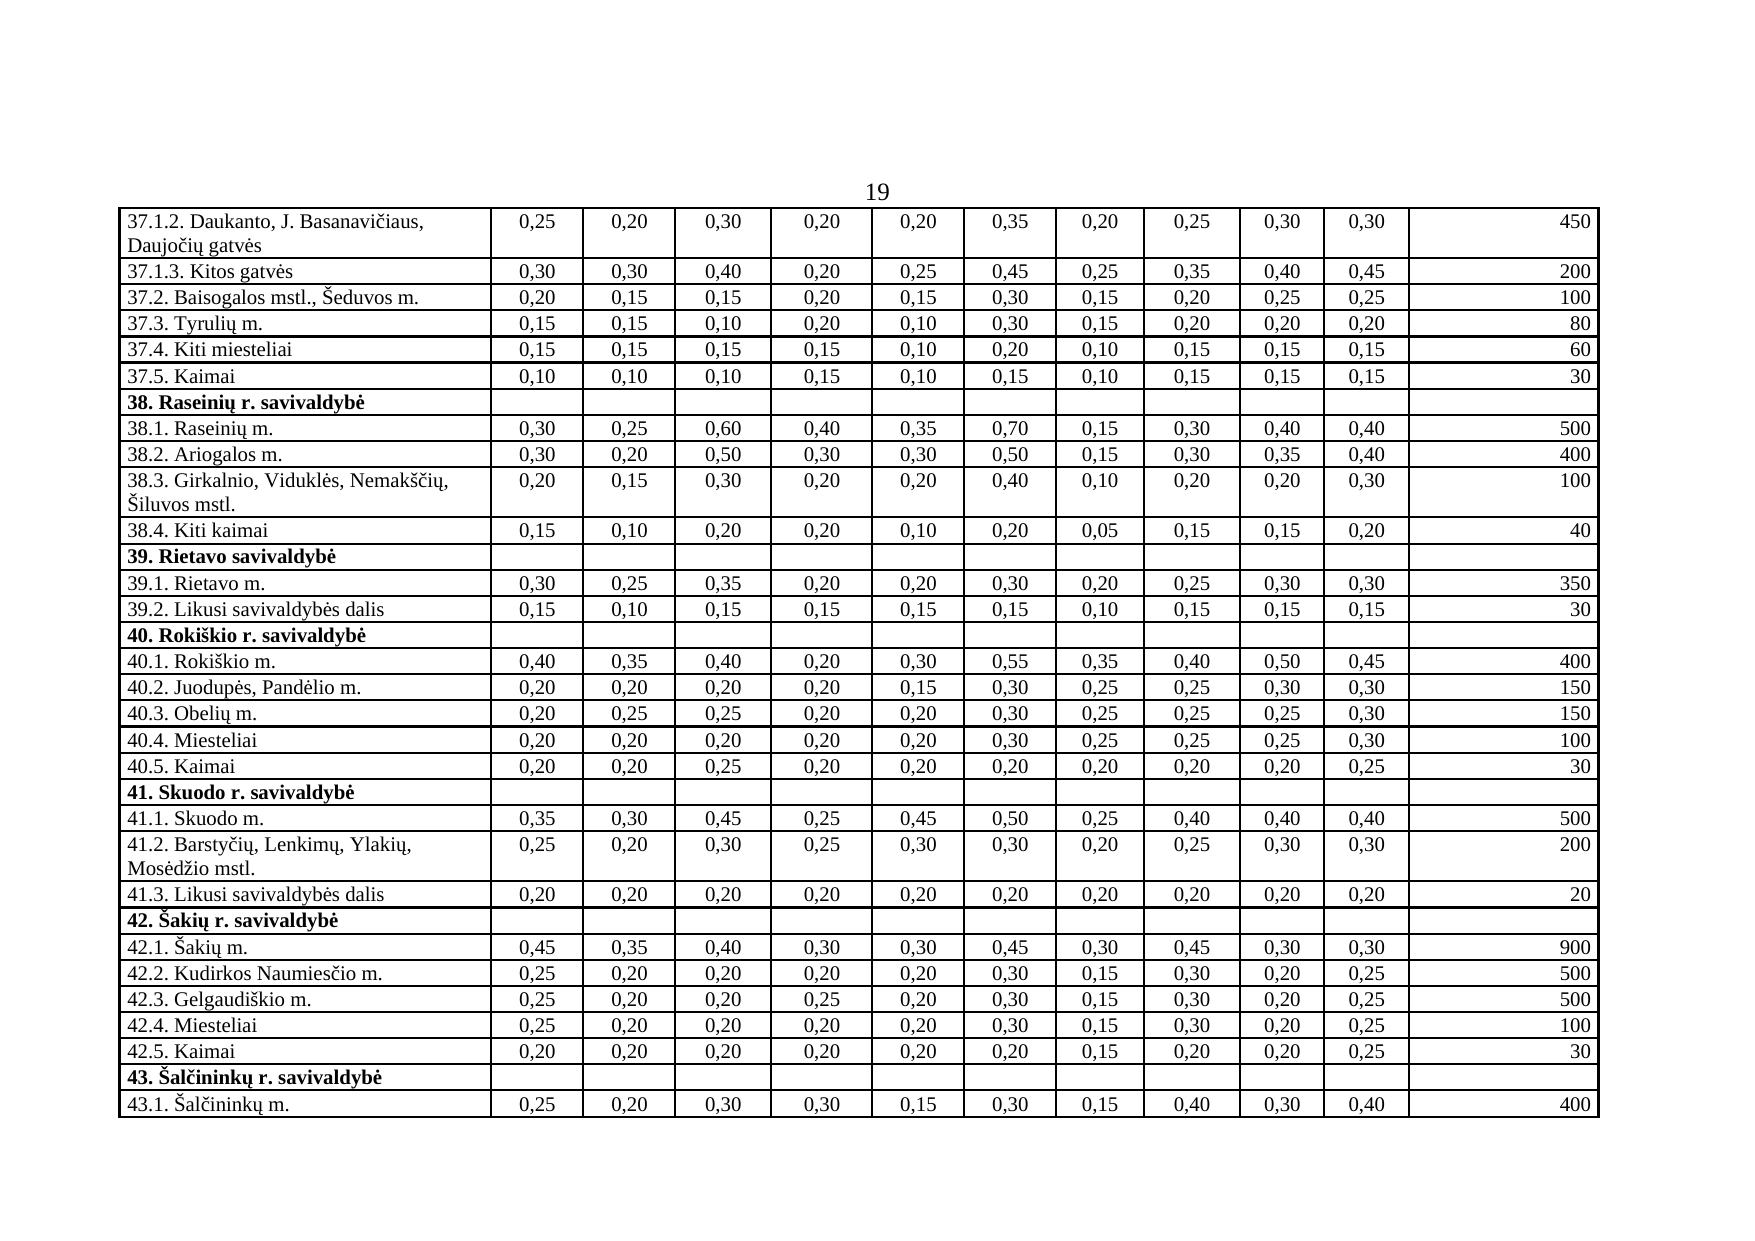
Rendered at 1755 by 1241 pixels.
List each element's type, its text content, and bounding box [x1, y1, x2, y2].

table_cell 350 [1410, 571, 1597, 595]
table_cell 0,15 [1057, 442, 1143, 466]
table_cell 0,40 [1241, 416, 1323, 440]
table_cell 39.2. Likusi savivaldybės dalis [121, 597, 490, 621]
table_cell 0,20 [676, 518, 770, 542]
table_cell 0,15 [1057, 416, 1143, 440]
table_cell 0,15 [584, 468, 674, 516]
table_cell [965, 909, 1055, 932]
table_cell 0,20 [492, 701, 582, 725]
table_cell 0,25 [873, 259, 963, 283]
table_cell 0,30 [772, 1091, 871, 1116]
table_cell 0,15 [676, 285, 770, 309]
table_cell [1325, 909, 1408, 932]
table_cell 0,25 [772, 806, 871, 830]
table_cell 42.4. Miesteliai [121, 1013, 490, 1037]
table_cell 500 [1410, 961, 1597, 985]
table_cell 0,15 [676, 597, 770, 621]
table_cell 0,25 [584, 571, 674, 595]
table_cell 0,25 [772, 832, 871, 880]
table_cell 0,20 [965, 518, 1055, 542]
table_cell 0,10 [1057, 468, 1143, 516]
table_cell [873, 623, 963, 647]
table_cell [492, 909, 582, 932]
table_cell 0,40 [676, 935, 770, 959]
table_cell 0,20 [676, 961, 770, 985]
table_cell [1057, 545, 1143, 568]
table_cell 0,15 [492, 311, 582, 335]
table_cell 0,20 [492, 468, 582, 516]
table_cell 0,10 [873, 364, 963, 388]
table_cell 0,30 [965, 285, 1055, 309]
table_cell 450 [1410, 209, 1597, 257]
table_cell 0,40 [965, 468, 1055, 516]
table_cell 0,35 [1145, 259, 1239, 283]
table_cell 0,35 [873, 416, 963, 440]
table_cell 0,20 [676, 1039, 770, 1063]
table_cell 0,20 [965, 1039, 1055, 1063]
table_cell [1325, 545, 1408, 568]
table_cell 0,20 [873, 701, 963, 725]
table_cell 0,15 [772, 597, 871, 621]
table_cell 0,15 [1241, 597, 1323, 621]
table_cell 0,40 [1241, 806, 1323, 830]
table_cell 0,25 [1145, 209, 1239, 257]
table_cell 0,30 [965, 987, 1055, 1011]
table_cell 0,25 [492, 832, 582, 880]
table_cell 0,25 [772, 987, 871, 1011]
table_cell 0,20 [1145, 285, 1239, 309]
table_cell 0,15 [1057, 285, 1143, 309]
table_cell 0,25 [1057, 806, 1143, 830]
table_cell 0,40 [1241, 259, 1323, 283]
table_cell 0,20 [1241, 987, 1323, 1011]
table_cell 30 [1410, 597, 1597, 621]
table_cell 0,25 [492, 1091, 582, 1116]
table_cell 43.1. Šalčininkų m. [121, 1091, 490, 1116]
table_cell [492, 780, 582, 804]
table_cell 0,30 [1325, 675, 1408, 699]
table_cell 0,20 [772, 882, 871, 906]
table_cell 0,25 [1325, 1039, 1408, 1063]
table_cell [1325, 390, 1408, 414]
table_cell 0,30 [1057, 935, 1143, 959]
table_cell [1241, 909, 1323, 932]
table_cell 0,15 [1241, 364, 1323, 388]
table_cell 0,35 [965, 209, 1055, 257]
table_cell [584, 545, 674, 568]
table_cell 0,30 [1325, 728, 1408, 752]
table_cell 0,20 [1057, 832, 1143, 880]
table_cell 0,20 [1325, 882, 1408, 906]
table_cell 0,10 [873, 311, 963, 335]
table_cell 0,15 [584, 311, 674, 335]
table_cell 60 [1410, 338, 1597, 361]
table_cell 41.2. Barstyčių, Lenkimų, Ylakių, Mosėdžio mstl. [121, 832, 490, 880]
table_cell 0,10 [1057, 364, 1143, 388]
table_cell 0,10 [584, 597, 674, 621]
table_cell 0,30 [1325, 701, 1408, 725]
table_cell [1410, 545, 1597, 568]
table_cell [584, 390, 674, 414]
table_cell 0,20 [1057, 571, 1143, 595]
table_cell 0,20 [1325, 518, 1408, 542]
table_cell 0,30 [676, 1091, 770, 1116]
table_cell 0,25 [492, 987, 582, 1011]
table_cell 0,15 [1145, 364, 1239, 388]
table_cell 0,10 [492, 364, 582, 388]
table_cell 0,15 [965, 364, 1055, 388]
table_cell 0,15 [492, 518, 582, 542]
table_cell 0,25 [1145, 675, 1239, 699]
table_cell 0,15 [676, 338, 770, 361]
table_cell 38.2. Ariogalos m. [121, 442, 490, 466]
table_cell 0,30 [1241, 571, 1323, 595]
table_cell 0,15 [873, 285, 963, 309]
table_cell 0,20 [772, 285, 871, 309]
table_cell 200 [1410, 832, 1597, 880]
table_cell 0,30 [965, 1091, 1055, 1116]
table_cell 400 [1410, 442, 1597, 466]
table_cell [965, 545, 1055, 568]
table_cell 0,25 [1057, 675, 1143, 699]
table_cell 0,20 [772, 571, 871, 595]
table_cell [1057, 909, 1143, 932]
table_cell [965, 1065, 1055, 1089]
table_cell [965, 780, 1055, 804]
table_cell 0,20 [676, 728, 770, 752]
table_cell 39. Rietavo savivaldybė [121, 545, 490, 568]
table_cell 40.4. Miesteliai [121, 728, 490, 752]
table_cell 0,20 [584, 754, 674, 778]
table_cell 0,15 [1057, 987, 1143, 1011]
table_cell [772, 623, 871, 647]
table_cell 0,40 [1145, 649, 1239, 673]
table_cell 0,15 [1241, 518, 1323, 542]
table_cell 0,10 [584, 518, 674, 542]
table_cell 0,30 [965, 675, 1055, 699]
table_cell 0,20 [965, 882, 1055, 906]
table_cell [1145, 390, 1239, 414]
table_cell 0,30 [1325, 571, 1408, 595]
table_cell 0,30 [492, 571, 582, 595]
table_cell [584, 909, 674, 932]
table_cell 0,25 [1145, 701, 1239, 725]
table_cell [772, 390, 871, 414]
table_cell 0,10 [584, 364, 674, 388]
table_cell 0,15 [1145, 338, 1239, 361]
table_cell [965, 623, 1055, 647]
table_cell 0,30 [873, 649, 963, 673]
table_cell [676, 909, 770, 932]
table_cell 0,15 [1057, 961, 1143, 985]
table_cell 0,20 [772, 754, 871, 778]
table_cell 0,30 [1241, 832, 1323, 880]
table_cell 0,40 [676, 259, 770, 283]
table_cell 0,40 [772, 416, 871, 440]
table_cell 37.1.2. Daukanto, J. Basanavičiaus, Daujočių gatvės [121, 209, 490, 257]
table_cell 0,25 [1145, 832, 1239, 880]
table_cell [873, 390, 963, 414]
table_cell 0,20 [1145, 468, 1239, 516]
table_cell 0,20 [584, 209, 674, 257]
table_cell 0,15 [1057, 1013, 1143, 1037]
table_cell 0,10 [873, 518, 963, 542]
table_cell 0,20 [584, 1091, 674, 1116]
table_cell [1410, 623, 1597, 647]
table_cell 0,30 [965, 728, 1055, 752]
table_cell 0,20 [873, 468, 963, 516]
table_cell [584, 780, 674, 804]
table_cell 200 [1410, 259, 1597, 283]
table_cell 0,20 [1057, 882, 1143, 906]
table_cell [772, 545, 871, 568]
table_cell 0,15 [772, 364, 871, 388]
table_cell 0,15 [1145, 518, 1239, 542]
table_cell 0,20 [873, 571, 963, 595]
table_cell 43. Šalčininkų r. savivaldybė [121, 1065, 490, 1089]
table_cell 0,30 [1241, 209, 1323, 257]
table_cell 0,30 [1145, 442, 1239, 466]
table_cell 0,20 [584, 675, 674, 699]
table_cell 0,30 [1325, 468, 1408, 516]
table_cell [676, 545, 770, 568]
table_cell 0,40 [1325, 442, 1408, 466]
table_cell 0,45 [1145, 935, 1239, 959]
table_cell 0,20 [584, 1013, 674, 1037]
table_cell 0,15 [965, 597, 1055, 621]
table_cell 0,40 [1325, 806, 1408, 830]
table_cell 0,10 [1057, 597, 1143, 621]
table_cell 0,30 [1325, 935, 1408, 959]
table_cell 0,20 [1241, 961, 1323, 985]
table_cell 0,20 [965, 338, 1055, 361]
table_cell 0,20 [1325, 311, 1408, 335]
table_cell 0,30 [1241, 1091, 1323, 1116]
table_cell 500 [1410, 416, 1597, 440]
table_cell 0,25 [584, 416, 674, 440]
table_cell 500 [1410, 806, 1597, 830]
table_cell 39.1. Rietavo m. [121, 571, 490, 595]
table_cell 0,70 [965, 416, 1055, 440]
table_cell 0,20 [873, 882, 963, 906]
table_cell 42.3. Gelgaudiškio m. [121, 987, 490, 1011]
table_cell [873, 545, 963, 568]
table_cell 0,20 [1241, 311, 1323, 335]
table_cell 0,15 [492, 597, 582, 621]
table_cell 0,40 [676, 649, 770, 673]
table_cell 0,40 [1325, 416, 1408, 440]
table_cell 0,15 [1145, 597, 1239, 621]
table_cell 0,40 [492, 649, 582, 673]
table_cell [676, 1065, 770, 1089]
table_cell 80 [1410, 311, 1597, 335]
table_cell [1057, 1065, 1143, 1089]
table_cell 0,20 [1057, 754, 1143, 778]
table_cell 0,15 [873, 1091, 963, 1116]
table_cell [1057, 623, 1143, 647]
table_cell 0,20 [772, 701, 871, 725]
table_cell 0,10 [676, 311, 770, 335]
table_cell 0,20 [492, 1039, 582, 1063]
table_cell 0,50 [676, 442, 770, 466]
table_cell [1410, 1065, 1597, 1089]
table_cell 0,10 [676, 364, 770, 388]
table_cell [676, 390, 770, 414]
table_cell 0,15 [1325, 338, 1408, 361]
table_cell 0,10 [1057, 338, 1143, 361]
table_cell 0,20 [676, 1013, 770, 1037]
table_cell [965, 390, 1055, 414]
table_cell 0,40 [1145, 1091, 1239, 1116]
table_cell 0,20 [584, 832, 674, 880]
table_cell 0,15 [1057, 311, 1143, 335]
table_cell [1410, 390, 1597, 414]
table_cell 20 [1410, 882, 1597, 906]
table_cell 38.4. Kiti kaimai [121, 518, 490, 542]
table_cell 37.1.3. Kitos gatvės [121, 259, 490, 283]
table_cell 38.3. Girkalnio, Viduklės, Nemakščių, Šiluvos mstl. [121, 468, 490, 516]
table_cell 0,20 [772, 961, 871, 985]
table_cell 0,60 [676, 416, 770, 440]
table_cell 0,30 [492, 442, 582, 466]
table_cell 0,25 [492, 961, 582, 985]
table_cell 0,20 [772, 209, 871, 257]
table_cell 0,30 [676, 209, 770, 257]
table_cell 0,20 [676, 987, 770, 1011]
table_cell 37.5. Kaimai [121, 364, 490, 388]
table_cell 0,15 [1057, 1091, 1143, 1116]
table_cell 0,30 [1241, 675, 1323, 699]
table_cell 0,25 [1241, 701, 1323, 725]
table_cell 0,20 [965, 754, 1055, 778]
table_cell 0,20 [772, 728, 871, 752]
table_cell [492, 390, 582, 414]
table_cell 38. Raseinių r. savivaldybė [121, 390, 490, 414]
table_cell 0,30 [873, 832, 963, 880]
table_cell 0,30 [965, 961, 1055, 985]
table_cell 0,40 [1145, 806, 1239, 830]
table_cell 0,20 [873, 961, 963, 985]
table_cell 0,25 [1325, 1013, 1408, 1037]
table_cell 37.4. Kiti miesteliai [121, 338, 490, 361]
table_cell 100 [1410, 285, 1597, 309]
table_cell 0,20 [676, 675, 770, 699]
table_cell 0,30 [1145, 1013, 1239, 1037]
table_cell 0,25 [492, 209, 582, 257]
table_cell [1410, 909, 1597, 932]
table_cell 0,15 [873, 675, 963, 699]
table_cell 0,20 [1241, 882, 1323, 906]
table_cell 0,20 [772, 518, 871, 542]
table_cell 0,50 [965, 806, 1055, 830]
table_cell 0,30 [965, 571, 1055, 595]
table_cell 30 [1410, 754, 1597, 778]
table_cell 0,20 [1145, 882, 1239, 906]
table_cell [676, 623, 770, 647]
table_cell 0,20 [1241, 1013, 1323, 1037]
table_cell 40 [1410, 518, 1597, 542]
table_cell 0,25 [1325, 961, 1408, 985]
table_cell 100 [1410, 728, 1597, 752]
table_cell 0,10 [873, 338, 963, 361]
table_cell 0,45 [1325, 259, 1408, 283]
table_cell 0,20 [772, 1013, 871, 1037]
table_cell [1145, 545, 1239, 568]
table_cell 0,30 [492, 259, 582, 283]
table_cell [1145, 623, 1239, 647]
table_cell [1145, 1065, 1239, 1089]
table_cell 0,35 [492, 806, 582, 830]
table_cell [1241, 780, 1323, 804]
table_cell [1057, 390, 1143, 414]
table_cell 0,30 [965, 311, 1055, 335]
table_cell [1241, 390, 1323, 414]
table_cell [873, 909, 963, 932]
table_cell 0,50 [1241, 649, 1323, 673]
table_cell 0,20 [584, 1039, 674, 1063]
table_cell 0,20 [1241, 468, 1323, 516]
table_cell [676, 780, 770, 804]
table_cell [1057, 780, 1143, 804]
table_cell 150 [1410, 701, 1597, 725]
table_cell 0,15 [1325, 364, 1408, 388]
table_cell 0,20 [1241, 754, 1323, 778]
table_cell 0,25 [1145, 571, 1239, 595]
table_cell 0,25 [1057, 728, 1143, 752]
table_cell 0,40 [1325, 1091, 1408, 1116]
table_cell 0,20 [873, 754, 963, 778]
table_cell 0,20 [772, 311, 871, 335]
table_cell 30 [1410, 364, 1597, 388]
table_cell 0,25 [676, 701, 770, 725]
table_cell [873, 780, 963, 804]
table_cell 0,30 [965, 832, 1055, 880]
table_cell 0,15 [1325, 597, 1408, 621]
table_cell 0,45 [676, 806, 770, 830]
table_cell [1325, 623, 1408, 647]
table_cell 0,30 [492, 416, 582, 440]
table_cell 0,20 [676, 882, 770, 906]
table_cell [1241, 545, 1323, 568]
table_cell 0,20 [772, 1039, 871, 1063]
table_cell 0,15 [584, 285, 674, 309]
table_cell [772, 1065, 871, 1089]
table_cell 0,35 [1241, 442, 1323, 466]
table_cell 0,20 [772, 259, 871, 283]
table_cell [1410, 780, 1597, 804]
table_cell 500 [1410, 987, 1597, 1011]
table_cell 400 [1410, 1091, 1597, 1116]
table_cell 40. Rokiškio r. savivaldybė [121, 623, 490, 647]
table_cell 0,15 [873, 597, 963, 621]
table_cell 0,25 [1057, 701, 1143, 725]
table_cell 0,30 [1145, 987, 1239, 1011]
table_cell 0,30 [1241, 935, 1323, 959]
table_cell 0,20 [772, 675, 871, 699]
table_cell 0,30 [676, 468, 770, 516]
table_cell 0,45 [873, 806, 963, 830]
table_cell 0,20 [584, 442, 674, 466]
table_cell 40.3. Obelių m. [121, 701, 490, 725]
table_cell 0,20 [1145, 1039, 1239, 1063]
table_cell 0,30 [1145, 416, 1239, 440]
table_cell 0,30 [965, 701, 1055, 725]
table_cell 0,20 [492, 728, 582, 752]
table_cell 0,35 [584, 649, 674, 673]
table_cell 41.1. Skuodo m. [121, 806, 490, 830]
table_cell 0,30 [584, 806, 674, 830]
table_cell 0,15 [1241, 338, 1323, 361]
table_cell 0,35 [584, 935, 674, 959]
table_cell 0,20 [1057, 209, 1143, 257]
table_cell 0,20 [772, 649, 871, 673]
table_cell 0,30 [772, 935, 871, 959]
table_cell 42. Šakių r. savivaldybė [121, 909, 490, 932]
table_cell 0,55 [965, 649, 1055, 673]
table_cell [1145, 780, 1239, 804]
table_cell 0,30 [772, 442, 871, 466]
table_cell 0,25 [1241, 285, 1323, 309]
table_cell [772, 780, 871, 804]
table_cell 41.3. Likusi savivaldybės dalis [121, 882, 490, 906]
table_cell 0,25 [676, 754, 770, 778]
table_cell 100 [1410, 468, 1597, 516]
table_cell 42.2. Kudirkos Naumiesčio m. [121, 961, 490, 985]
table_cell [492, 623, 582, 647]
table_cell 42.5. Kaimai [121, 1039, 490, 1063]
table_cell 0,20 [873, 1039, 963, 1063]
table_cell 0,25 [1241, 728, 1323, 752]
table_cell 38.1. Raseinių m. [121, 416, 490, 440]
table_cell 42.1. Šakių m. [121, 935, 490, 959]
table_cell 0,45 [965, 935, 1055, 959]
table_cell 0,35 [1057, 649, 1143, 673]
table_cell 0,25 [492, 1013, 582, 1037]
table_cell 0,45 [492, 935, 582, 959]
table_cell 30 [1410, 1039, 1597, 1063]
table_cell 41. Skuodo r. savivaldybė [121, 780, 490, 804]
table_cell 0,30 [873, 442, 963, 466]
table_cell 0,20 [873, 1013, 963, 1037]
table_cell 0,25 [1325, 754, 1408, 778]
table_cell [584, 1065, 674, 1089]
table_cell 900 [1410, 935, 1597, 959]
table_cell 0,20 [1145, 311, 1239, 335]
table_cell 0,20 [492, 675, 582, 699]
table_cell 0,20 [492, 754, 582, 778]
table_cell 100 [1410, 1013, 1597, 1037]
table_cell 0,25 [1325, 285, 1408, 309]
table_cell 0,20 [492, 882, 582, 906]
table_cell [1325, 1065, 1408, 1089]
table_cell 0,20 [584, 961, 674, 985]
table_cell 0,45 [965, 259, 1055, 283]
table_cell 40.1. Rokiškio m. [121, 649, 490, 673]
table_cell 0,20 [873, 987, 963, 1011]
table_cell 0,35 [676, 571, 770, 595]
table_cell 0,15 [584, 338, 674, 361]
table_cell 0,20 [1145, 754, 1239, 778]
table_cell 0,45 [1325, 649, 1408, 673]
table_cell 0,25 [1057, 259, 1143, 283]
table_cell 0,20 [584, 987, 674, 1011]
table_cell 0,25 [584, 701, 674, 725]
table_cell 0,20 [492, 285, 582, 309]
table_cell 150 [1410, 675, 1597, 699]
table_cell [1145, 909, 1239, 932]
table_cell 0,25 [1145, 728, 1239, 752]
table_cell [873, 1065, 963, 1089]
table_cell [492, 1065, 582, 1089]
table_cell 0,20 [584, 882, 674, 906]
table_cell 0,30 [873, 935, 963, 959]
table_cell [1241, 1065, 1323, 1089]
table_cell 0,15 [772, 338, 871, 361]
table_cell 0,15 [492, 338, 582, 361]
table_cell 0,20 [1241, 1039, 1323, 1063]
table_cell 0,30 [584, 259, 674, 283]
table_cell [1325, 780, 1408, 804]
table_cell 400 [1410, 649, 1597, 673]
table_cell 0,30 [1145, 961, 1239, 985]
table_cell 0,15 [1057, 1039, 1143, 1063]
table_cell 40.5. Kaimai [121, 754, 490, 778]
table_cell [492, 545, 582, 568]
table_cell [772, 909, 871, 932]
table_cell 37.3. Tyrulių m. [121, 311, 490, 335]
table_cell 0,20 [584, 728, 674, 752]
table_cell 40.2. Juodupės, Pandėlio m. [121, 675, 490, 699]
table_cell 0,30 [965, 1013, 1055, 1037]
table_cell 0,30 [1325, 832, 1408, 880]
table_cell 0,05 [1057, 518, 1143, 542]
table_cell 0,30 [1325, 209, 1408, 257]
table_cell 37.2. Baisogalos mstl., Šeduvos m. [121, 285, 490, 309]
table_cell 0,20 [772, 468, 871, 516]
table_cell [584, 623, 674, 647]
table_cell 0,25 [1325, 987, 1408, 1011]
table_cell 0,30 [676, 832, 770, 880]
table_cell 0,20 [873, 209, 963, 257]
table_cell [1241, 623, 1323, 647]
table_cell 0,20 [873, 728, 963, 752]
table_cell 0,50 [965, 442, 1055, 466]
